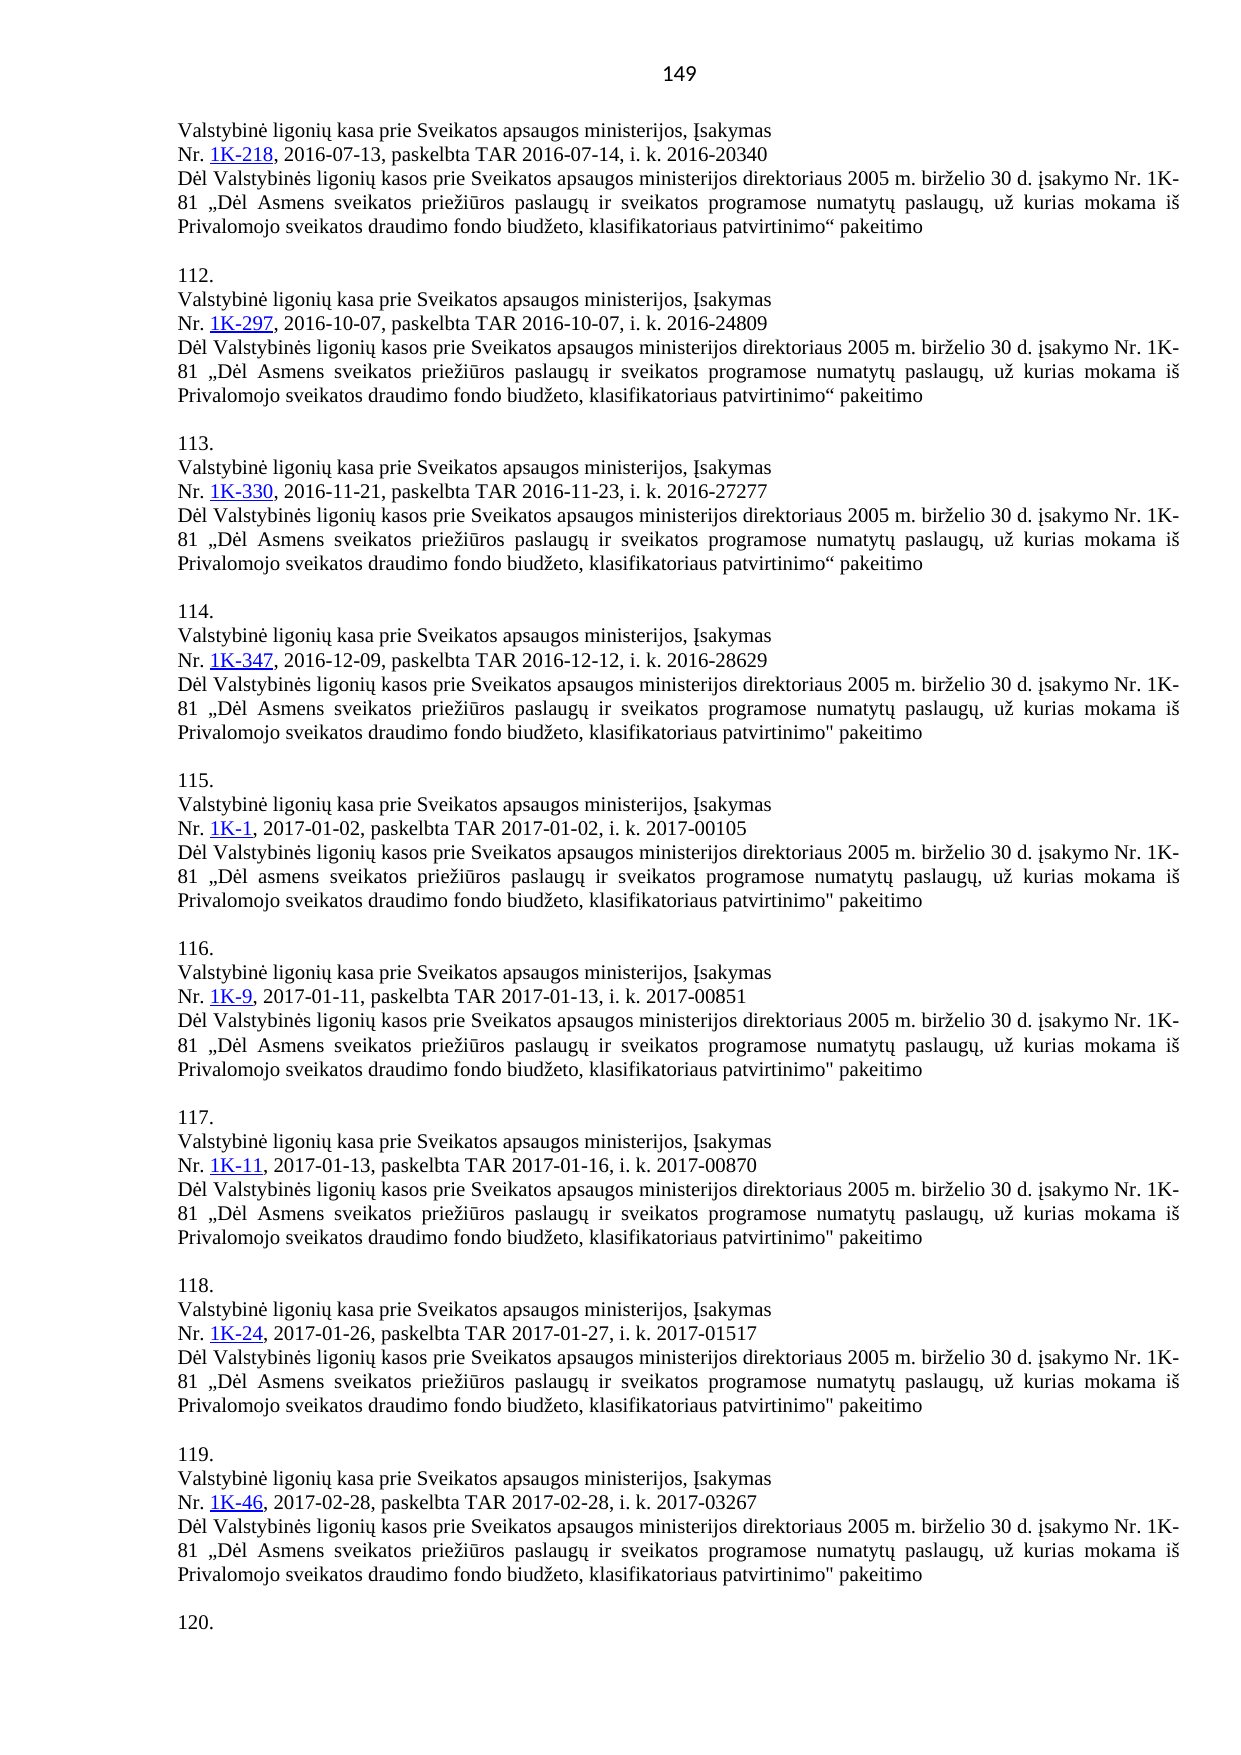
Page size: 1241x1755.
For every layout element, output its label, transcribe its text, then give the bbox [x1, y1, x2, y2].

text 120. [177, 1610, 1181, 1634]
text Valstybinė ligonių kasa prie Sveikatos apsaugos ministerijos, Įsakymas [177, 1129, 1181, 1153]
text Dėl Valstybinės ligonių kasos prie Sveikatos apsaugos ministerijos direktoriaus 2005 m. birželio 30 d. įsakymo Nr. 1K-81 „Dėl Asmens sveikatos priežiūros paslaugų ir sveikatos programose numatytų paslaugų, už kurias mokama iš Privalomojo sveikatos draudimo fondo biudžeto, klasifikatoriaus patvirtinimo" pakeitimo [177, 1514, 1181, 1586]
text Dėl Valstybinės ligonių kasos prie Sveikatos apsaugos ministerijos direktoriaus 2005 m. birželio 30 d. įsakymo Nr. 1K-81 „Dėl Asmens sveikatos priežiūros paslaugų ir sveikatos programose numatytų paslaugų, už kurias mokama iš Privalomojo sveikatos draudimo fondo biudžeto, klasifikatoriaus patvirtinimo" pakeitimo [177, 1177, 1181, 1249]
text Dėl Valstybinės ligonių kasos prie Sveikatos apsaugos ministerijos direktoriaus 2005 m. birželio 30 d. įsakymo Nr. 1K-81 „Dėl Asmens sveikatos priežiūros paslaugų ir sveikatos programose numatytų paslaugų, už kurias mokama iš Privalomojo sveikatos draudimo fondo biudžeto, klasifikatoriaus patvirtinimo“ pakeitimo [177, 503, 1181, 575]
text Valstybinė ligonių kasa prie Sveikatos apsaugos ministerijos, Įsakymas [177, 118, 1181, 142]
text Dėl Valstybinės ligonių kasos prie Sveikatos apsaugos ministerijos direktoriaus 2005 m. birželio 30 d. įsakymo Nr. 1K-81 „Dėl Asmens sveikatos priežiūros paslaugų ir sveikatos programose numatytų paslaugų, už kurias mokama iš Privalomojo sveikatos draudimo fondo biudžeto, klasifikatoriaus patvirtinimo“ pakeitimo [177, 335, 1181, 407]
text Valstybinė ligonių kasa prie Sveikatos apsaugos ministerijos, Įsakymas [177, 792, 1181, 816]
text 113. [177, 431, 1181, 455]
text Nr. 1K-297, 2016-10-07, paskelbta TAR 2016-10-07, i. k. 2016-24809 [177, 311, 1181, 335]
text Valstybinė ligonių kasa prie Sveikatos apsaugos ministerijos, Įsakymas [177, 1466, 1181, 1490]
text Valstybinė ligonių kasa prie Sveikatos apsaugos ministerijos, Įsakymas [177, 455, 1181, 479]
text Dėl Valstybinės ligonių kasos prie Sveikatos apsaugos ministerijos direktoriaus 2005 m. birželio 30 d. įsakymo Nr. 1K-81 „Dėl Asmens sveikatos priežiūros paslaugų ir sveikatos programose numatytų paslaugų, už kurias mokama iš Privalomojo sveikatos draudimo fondo biudžeto, klasifikatoriaus patvirtinimo" pakeitimo [177, 672, 1181, 744]
text 118. [177, 1273, 1181, 1297]
text Valstybinė ligonių kasa prie Sveikatos apsaugos ministerijos, Įsakymas [177, 623, 1181, 647]
text Dėl Valstybinės ligonių kasos prie Sveikatos apsaugos ministerijos direktoriaus 2005 m. birželio 30 d. įsakymo Nr. 1K-81 „Dėl Asmens sveikatos priežiūros paslaugų ir sveikatos programose numatytų paslaugų, už kurias mokama iš Privalomojo sveikatos draudimo fondo biudžeto, klasifikatoriaus patvirtinimo" pakeitimo [177, 1008, 1181, 1081]
text Dėl Valstybinės ligonių kasos prie Sveikatos apsaugos ministerijos direktoriaus 2005 m. birželio 30 d. įsakymo Nr. 1K-81 „Dėl Asmens sveikatos priežiūros paslaugų ir sveikatos programose numatytų paslaugų, už kurias mokama iš Privalomojo sveikatos draudimo fondo biudžeto, klasifikatoriaus patvirtinimo“ pakeitimo [177, 166, 1181, 238]
text 117. [177, 1105, 1181, 1129]
text Dėl Valstybinės ligonių kasos prie Sveikatos apsaugos ministerijos direktoriaus 2005 m. birželio 30 d. įsakymo Nr. 1K-81 „Dėl asmens sveikatos priežiūros paslaugų ir sveikatos programose numatytų paslaugų, už kurias mokama iš Privalomojo sveikatos draudimo fondo biudžeto, klasifikatoriaus patvirtinimo" pakeitimo [177, 840, 1181, 912]
text Nr. 1K-330, 2016-11-21, paskelbta TAR 2016-11-23, i. k. 2016-27277 [177, 479, 1181, 503]
text 114. [177, 599, 1181, 623]
text Valstybinė ligonių kasa prie Sveikatos apsaugos ministerijos, Įsakymas [177, 1297, 1181, 1321]
text Nr. 1K-218, 2016-07-13, paskelbta TAR 2016-07-14, i. k. 2016-20340 [177, 142, 1181, 166]
text Nr. 1K-1, 2017-01-02, paskelbta TAR 2017-01-02, i. k. 2017-00105 [177, 816, 1181, 840]
text Nr. 1K-347, 2016-12-09, paskelbta TAR 2016-12-12, i. k. 2016-28629 [177, 647, 1181, 672]
text 119. [177, 1442, 1181, 1466]
text Valstybinė ligonių kasa prie Sveikatos apsaugos ministerijos, Įsakymas [177, 960, 1181, 984]
text Dėl Valstybinės ligonių kasos prie Sveikatos apsaugos ministerijos direktoriaus 2005 m. birželio 30 d. įsakymo Nr. 1K-81 „Dėl Asmens sveikatos priežiūros paslaugų ir sveikatos programose numatytų paslaugų, už kurias mokama iš Privalomojo sveikatos draudimo fondo biudžeto, klasifikatoriaus patvirtinimo" pakeitimo [177, 1345, 1181, 1417]
text Valstybinė ligonių kasa prie Sveikatos apsaugos ministerijos, Įsakymas [177, 287, 1181, 311]
text Nr. 1K-24, 2017-01-26, paskelbta TAR 2017-01-27, i. k. 2017-01517 [177, 1321, 1181, 1345]
text 116. [177, 936, 1181, 960]
text 112. [177, 262, 1181, 287]
text Nr. 1K-46, 2017-02-28, paskelbta TAR 2017-02-28, i. k. 2017-03267 [177, 1490, 1181, 1514]
text Nr. 1K-9, 2017-01-11, paskelbta TAR 2017-01-13, i. k. 2017-00851 [177, 984, 1181, 1008]
text Nr. 1K-11, 2017-01-13, paskelbta TAR 2017-01-16, i. k. 2017-00870 [177, 1153, 1181, 1177]
text 115. [177, 768, 1181, 792]
